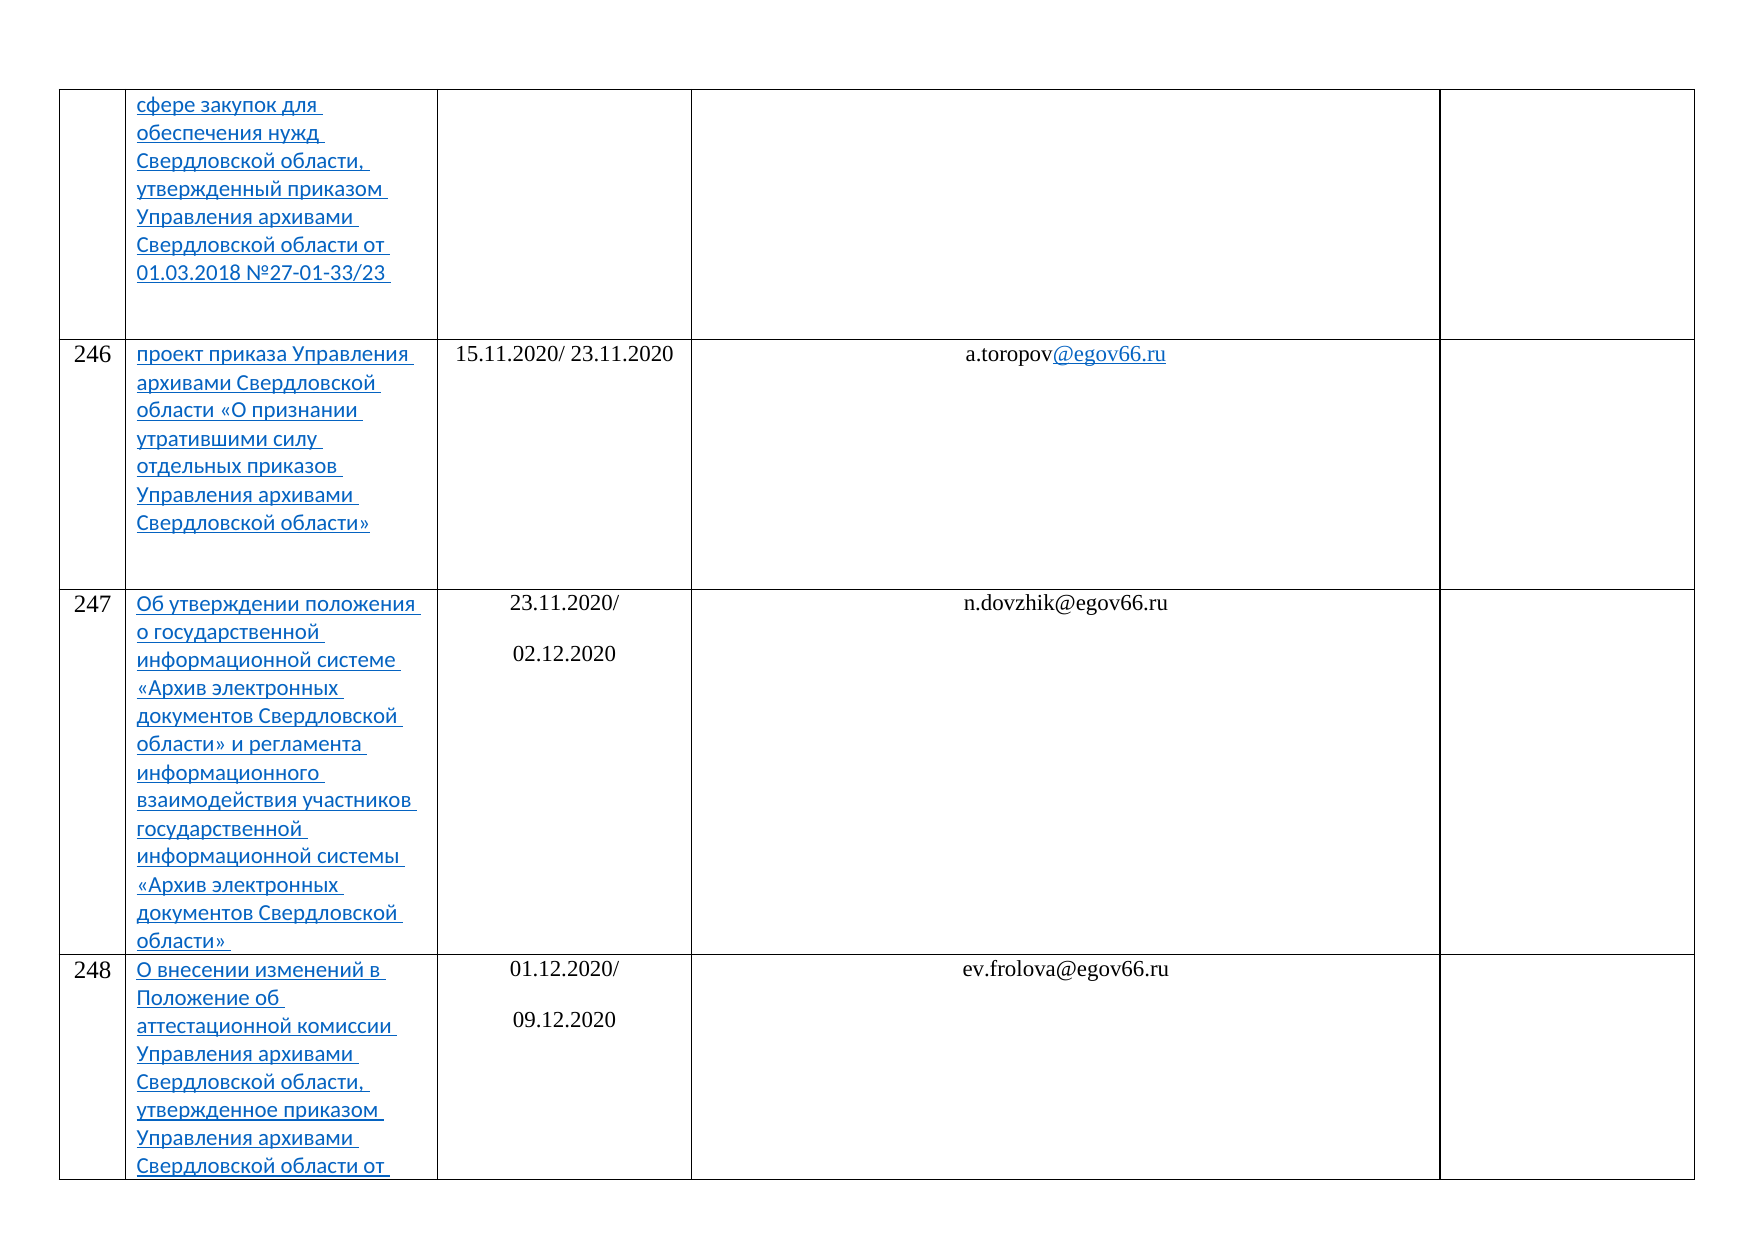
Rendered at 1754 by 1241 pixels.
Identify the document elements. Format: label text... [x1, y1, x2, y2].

table_cell 01.12.2020/ 09.12.2020 [438, 955, 691, 1179]
table_cell Об утверждении положения о государственной информационной системе «Архив электронных документов Свердловской области» и регламента информационного взаимодействия участников государственной информационной системы «Архив электронных документов Свердловской области» [126, 590, 437, 954]
table_cell [1441, 590, 1694, 954]
table_cell 15.11.2020/ 23.11.2020 [438, 340, 691, 588]
table_cell сфере закупок для обеспечения нужд Свердловской области, утвержденный приказом Управления архивами Свердловской области от 01.03.2018 №27-01-33/23 [126, 90, 437, 338]
table_cell [1441, 955, 1694, 1179]
table_cell 23.11.2020/ 02.12.2020 [438, 590, 691, 954]
table_cell a.toropov@egov66.ru [692, 340, 1439, 588]
table_cell [60, 90, 125, 338]
table_cell [1441, 340, 1694, 588]
table_cell проект приказа Управления архивами Свердловской области «О признании утратившими силу отдельных приказов Управления архивами Свердловской области» [126, 340, 437, 588]
table_cell [1441, 90, 1694, 338]
table_cell О внесении изменений в Положение об аттестационной комиссии Управления архивами Свердловской области, утвержденное приказом Управления архивами Свердловской области от [126, 955, 437, 1179]
table_cell 248 [60, 955, 125, 1179]
table_cell [692, 90, 1439, 338]
table_cell ev.frolova@egov66.ru [692, 955, 1439, 1179]
table_cell [438, 90, 691, 338]
table_cell 246 [60, 340, 125, 588]
table_cell 247 [60, 590, 125, 954]
table_cell n.dovzhik@egov66.ru [692, 590, 1439, 954]
